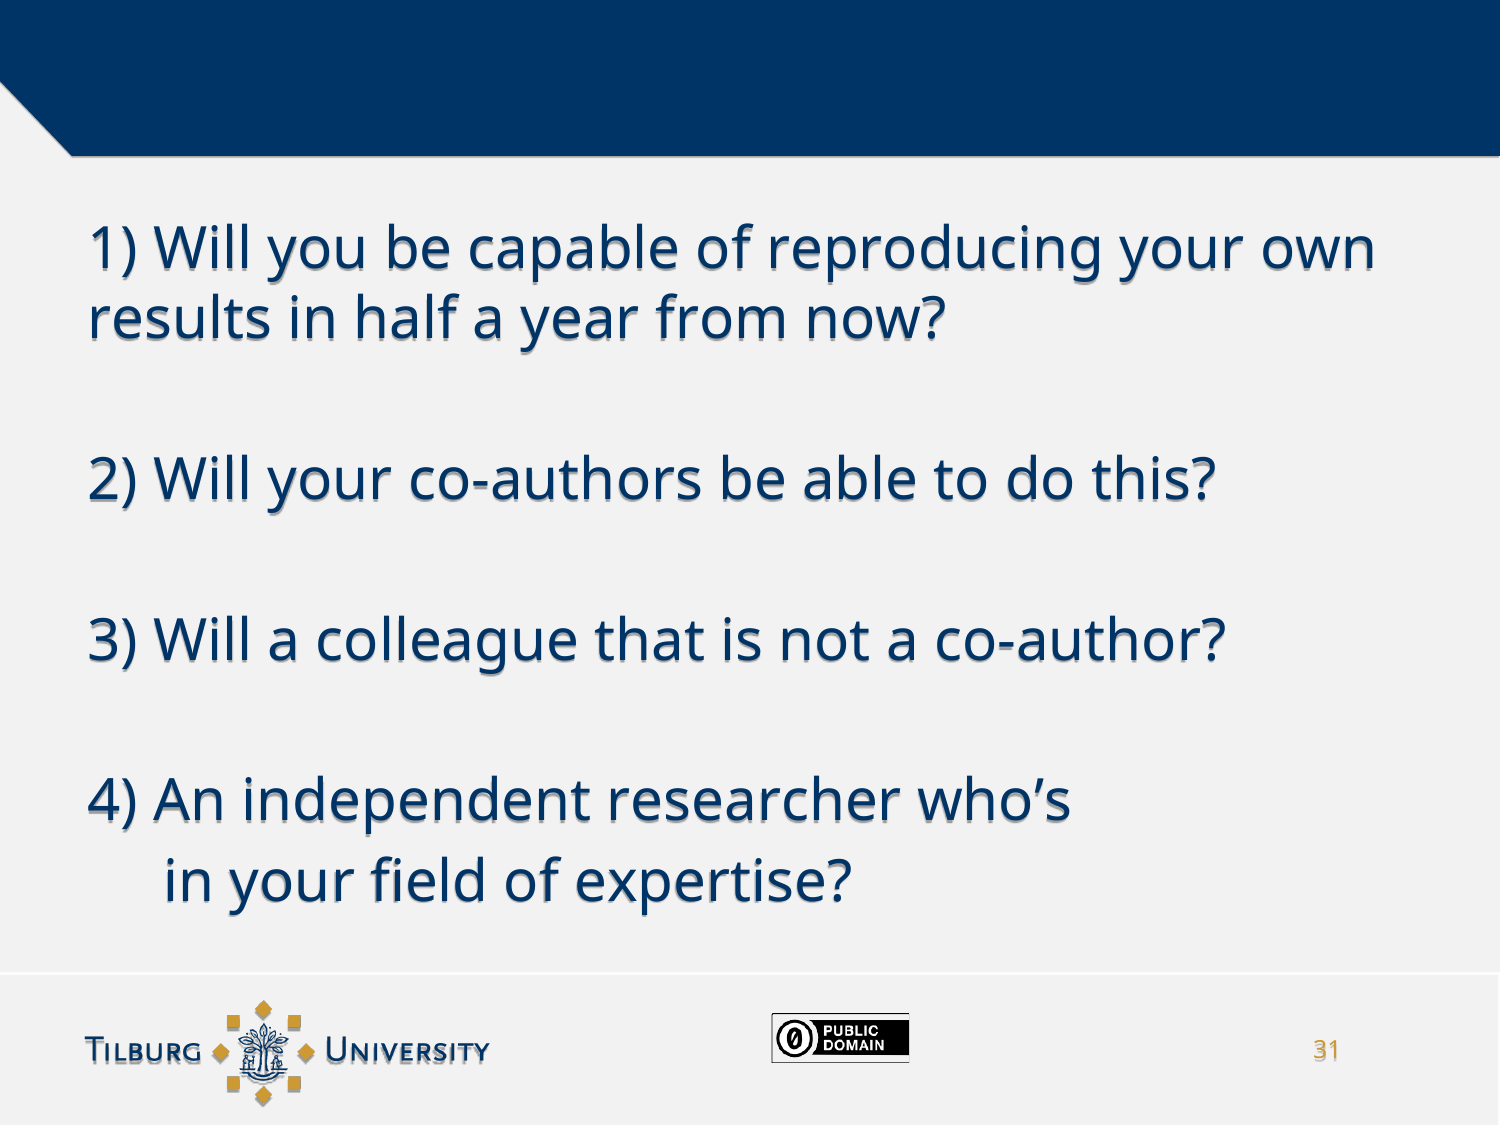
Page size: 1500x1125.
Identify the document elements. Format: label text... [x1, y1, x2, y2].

text_box [1298, 1026, 1426, 1087]
text_box 1) Will you be capable of reproducing your own results in half a year from now? 2) Will your co-authors be able to do this? 3) Will a colleague that is not a co-author? 4) An independent researcher who’s in your field of expertise? [14, 202, 1450, 971]
text_box [772, 1014, 909, 1062]
